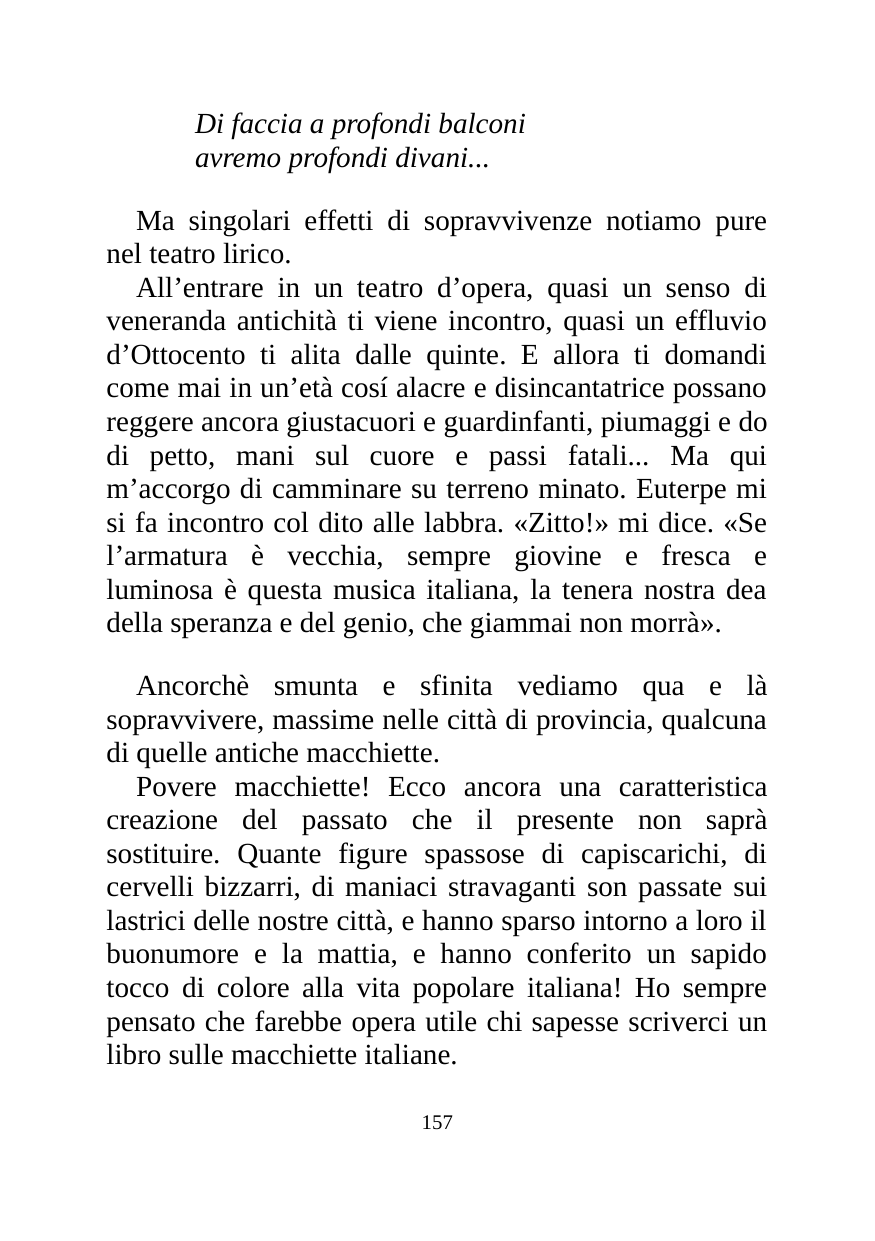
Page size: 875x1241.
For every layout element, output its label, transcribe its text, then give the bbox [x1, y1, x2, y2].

text Ancorchè smunta e sfinita vediamo qua e là sopravvivere, massime nelle città di provincia, qualcuna di quelle antiche macchiette. [106, 668, 768, 769]
text Povere macchiette! Ecco ancora una caratteristica creazione del passato che il presente non saprà sostituire. Quante figure spassose di capiscarichi, di cervelli bizzarri, di maniaci stravaganti son passate sui lastrici delle nostre città, e hanno sparso intorno a loro il buonumore e la mattia, e hanno conferito un sapido tocco di colore alla vita popolare italiana! Ho sempre pensato che farebbe opera utile chi sapesse scriverci un libro sulle macchiette italiane. [106, 769, 768, 1071]
text All’entrare in un teatro d’opera, quasi un senso di veneranda antichità ti viene incontro, quasi un effluvio d’Ottocento ti alita dalle quinte. E allora ti domandi come mai in un’età cosí alacre e disincantatrice possano reggere ancora giustacuori e guardinfanti, piumaggi e do di petto, mani sul cuore e passi fatali... Ma qui m’accorgo di camminare su terreno minato. Euterpe mi si fa incontro col dito alle labbra. «Zitto!» mi dice. «Se l’armatura è vecchia, sempre giovine e fresca e luminosa è questa musica italiana, la tenera nostra dea della speranza e del genio, che giammai non morrà». [106, 270, 768, 639]
text Ma singolari effetti di sopravvivenze notiamo pure nel teatro lirico. [106, 203, 768, 270]
text Di faccia a profondi balconi avremo profondi divani... [195, 106, 768, 173]
